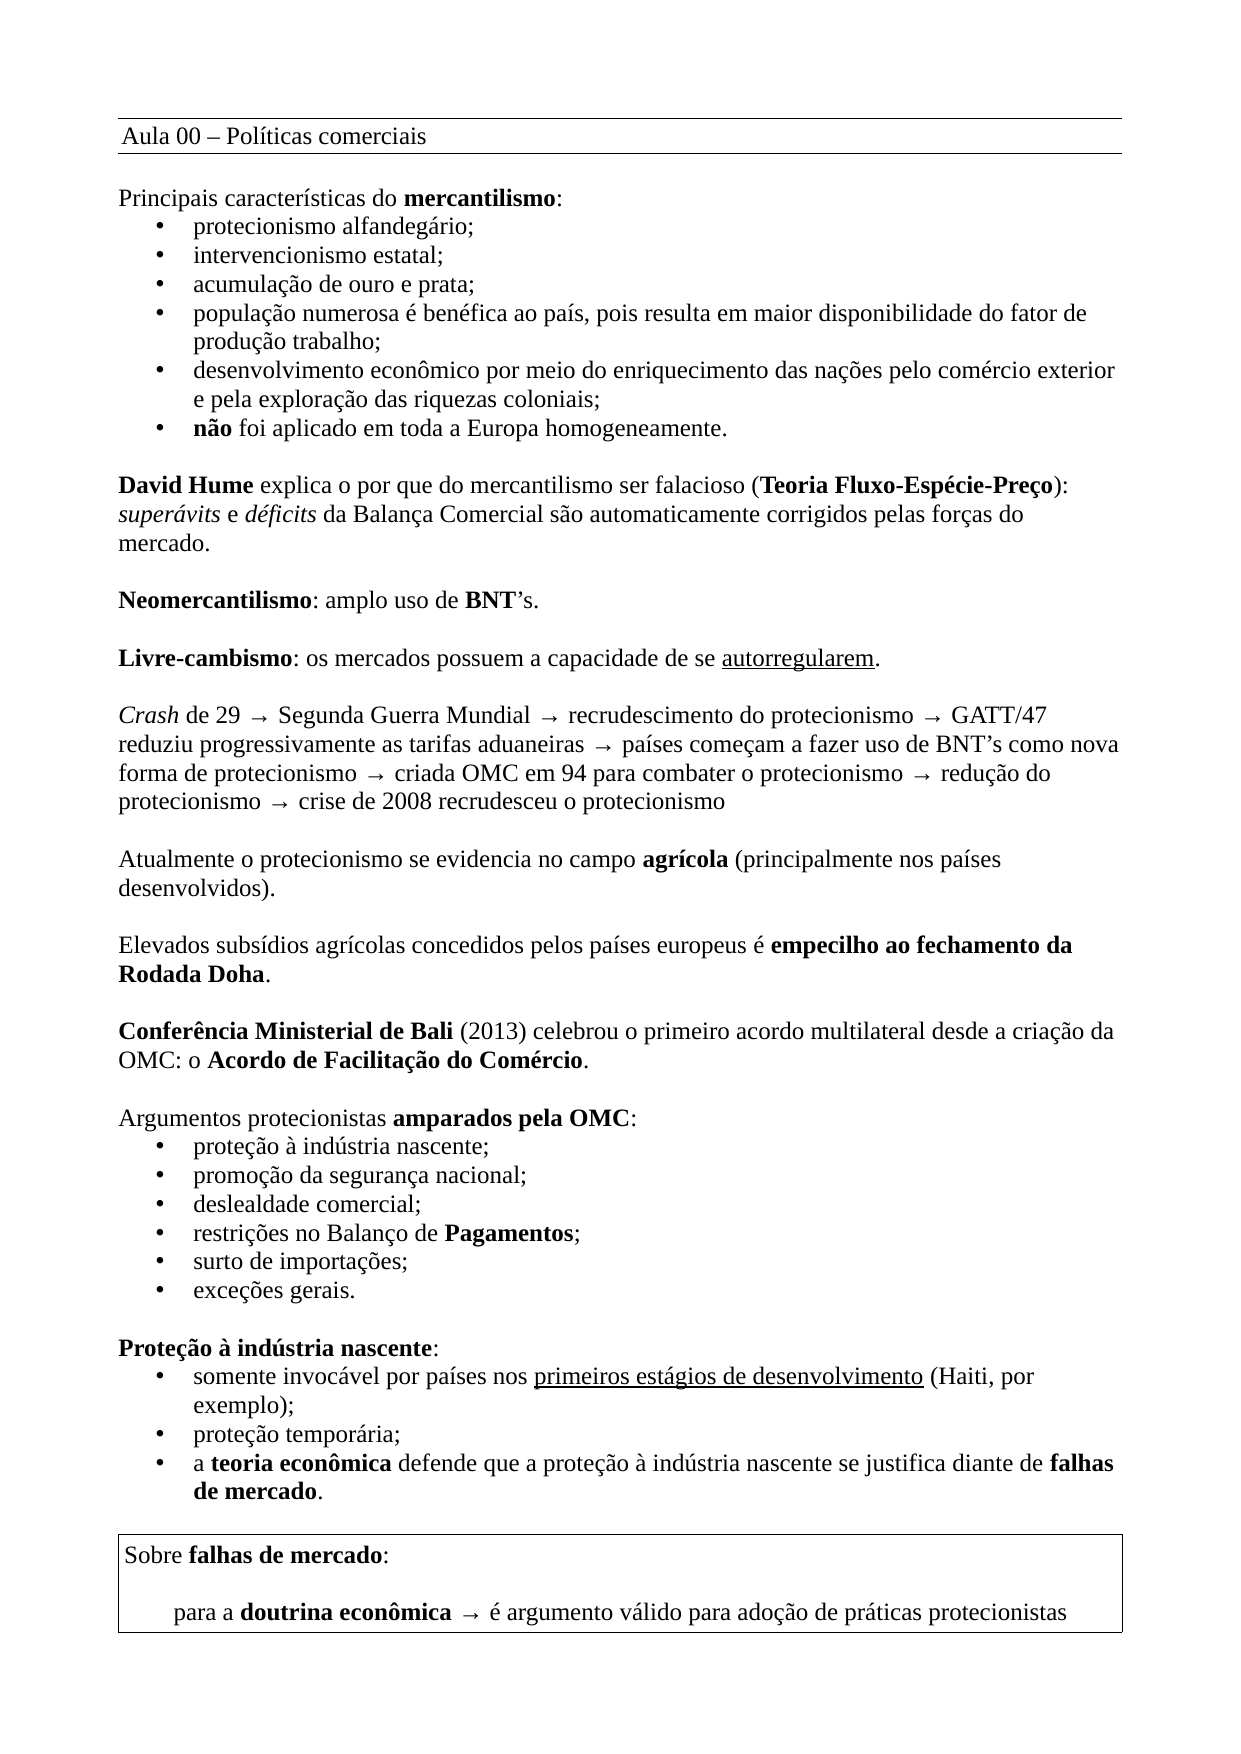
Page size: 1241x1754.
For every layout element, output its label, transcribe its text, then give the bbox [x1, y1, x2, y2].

list população numerosa é benéfica ao país, pois resulta em maior disponibilidade do fator de produção trabalho; [156, 298, 1122, 355]
list restrições no Balanço de Pagamentos; [156, 1218, 1122, 1246]
list proteção à indústria nascente; [156, 1131, 1122, 1160]
text Livre-cambismo: os mercados possuem a capacidade de se autorregularem. [118, 643, 1122, 671]
text Argumentos protecionistas amparados pela OMC: [118, 1103, 1122, 1131]
list protecionismo alfandegário; [156, 211, 1122, 240]
list proteção temporária; [156, 1419, 1122, 1448]
text Crash de 29 → Segunda Guerra Mundial → recrudescimento do protecionismo → GATT/47 reduziu progressivamente as tarifas aduaneiras → países começam a fazer uso de BNT’s como nova forma de protecionismo → criada OMC em 94 para combater o protecionismo → redução do protecionismo → crise de 2008 recrudesceu o protecionismo [118, 700, 1122, 815]
list não foi aplicado em toda a Europa homogeneamente. [156, 413, 1122, 441]
table_header Sobre falhas de mercado: para a doutrina econômica → é argumento válido para adoção de práticas protecionistas [119, 1535, 1122, 1632]
text Atualmente o protecionismo se evidencia no campo agrícola (principalmente nos países desenvolvidos). [118, 844, 1122, 901]
text Neomercantilismo: amplo uso de BNT’s. [118, 585, 1122, 614]
list promoção da segurança nacional; [156, 1160, 1122, 1189]
list somente invocável por países nos primeiros estágios de desenvolvimento (Haiti, por exemplo); [156, 1361, 1122, 1419]
list intervencionismo estatal; [156, 240, 1122, 269]
text Conferência Ministerial de Bali (2013) celebrou o primeiro acordo multilateral desde a criação da OMC: o Acordo de Facilitação do Comércio. [118, 1016, 1122, 1074]
text Elevados subsídios agrícolas concedidos pelos países europeus é empecilho ao fechamento da Rodada Doha. [118, 930, 1122, 988]
list a teoria econômica defende que a proteção à indústria nascente se justifica diante de falhas de mercado. [156, 1448, 1122, 1505]
list desenvolvimento econômico por meio do enriquecimento das nações pelo comércio exterior e pela exploração das riquezas coloniais; [156, 355, 1122, 413]
list deslealdade comercial; [156, 1189, 1122, 1218]
list acumulação de ouro e prata; [156, 269, 1122, 298]
text Proteção à indústria nascente: [118, 1333, 1122, 1361]
list surto de importações; [156, 1246, 1122, 1275]
text Principais características do mercantilismo: [118, 183, 1122, 211]
text David Hume explica o por que do mercantilismo ser falacioso (Teoria Fluxo-Espécie-Preço): superávits e déficits da Balança Comercial são automaticamente corrigidos pelas forças do mercado. [118, 470, 1122, 556]
list exceções gerais. [156, 1275, 1122, 1304]
